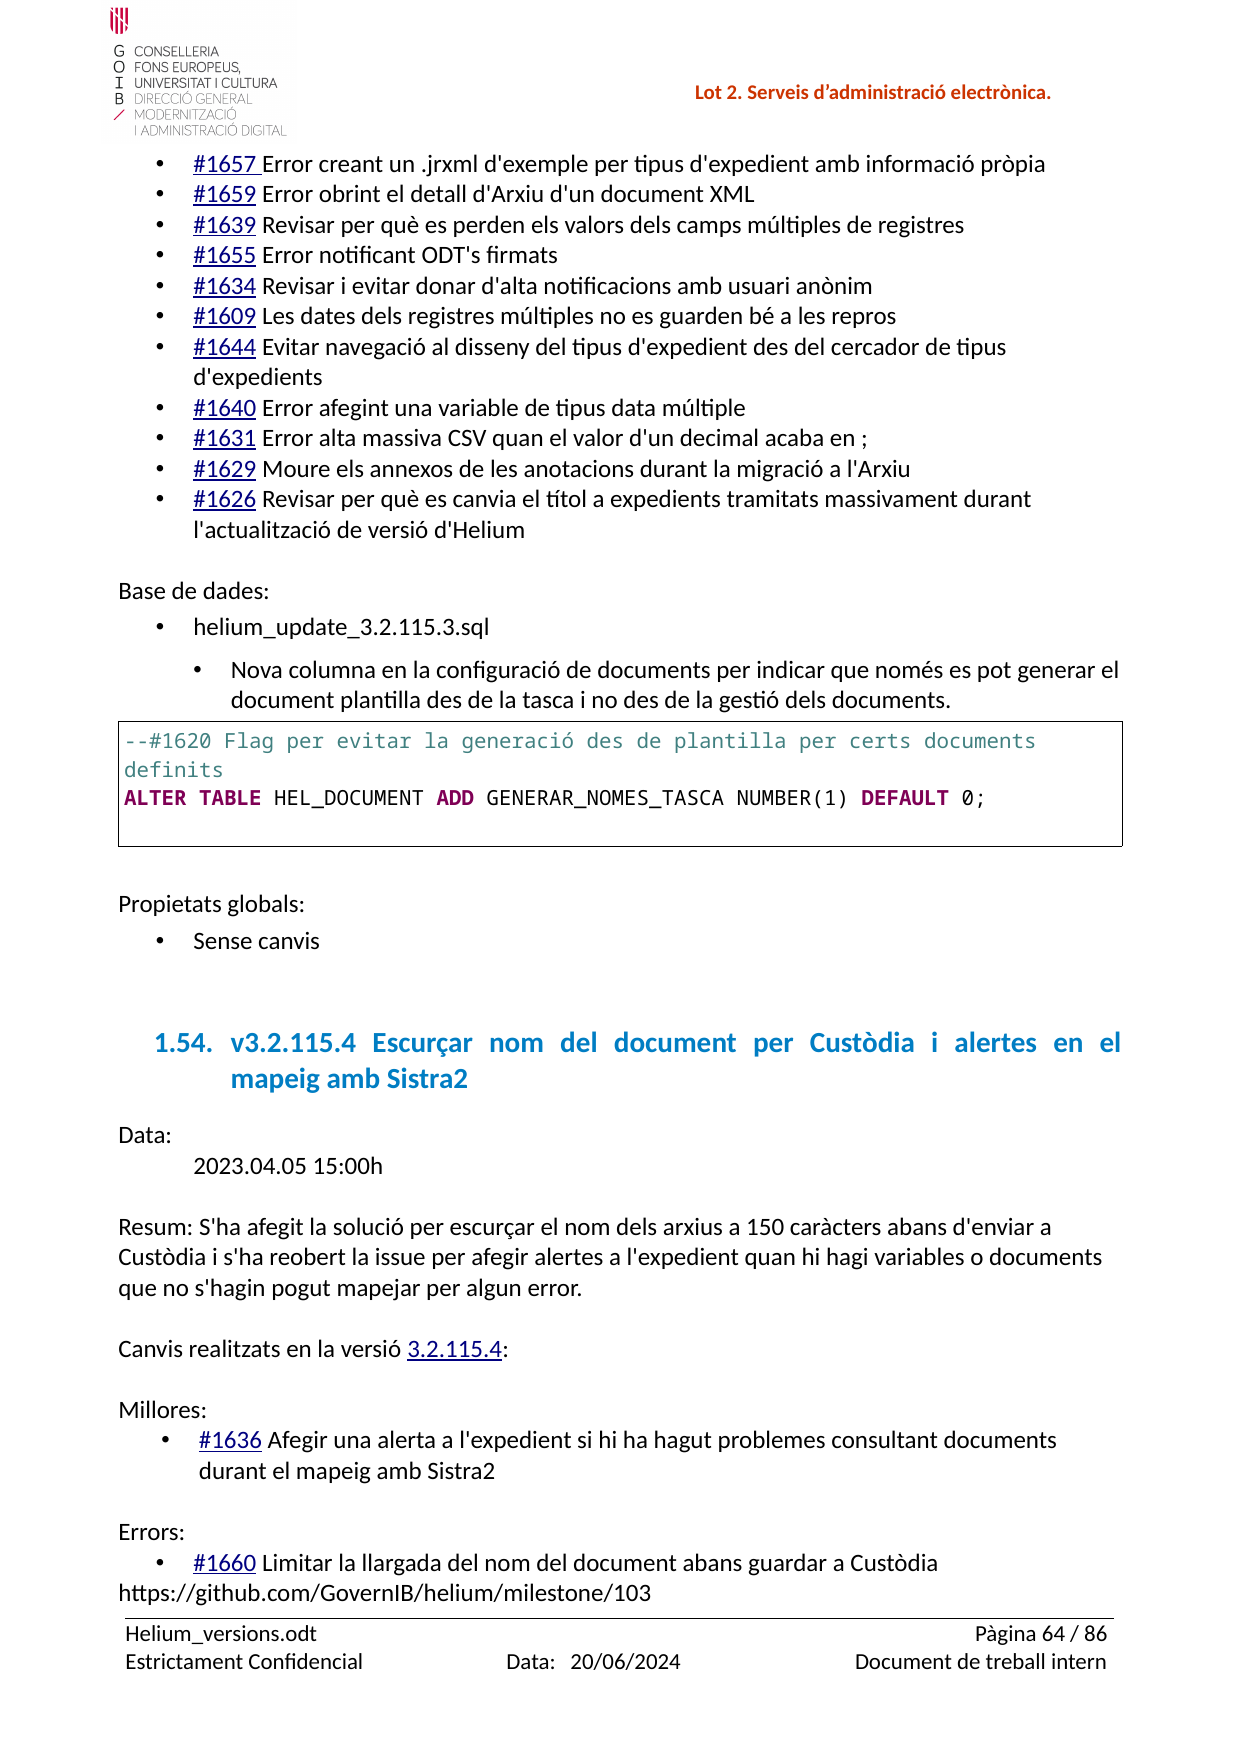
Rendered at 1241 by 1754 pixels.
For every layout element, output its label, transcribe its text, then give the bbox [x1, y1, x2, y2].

list #1640 Error afegint una variable de tipus data múltiple [156, 392, 1122, 422]
list #1631 Error alta massiva CSV quan el valor d'un decimal acaba en ; [156, 422, 1122, 453]
list #1626 Revisar per què es canvia el títol a expedients tramitats massivament durant l'actualització de versió d'Helium [156, 483, 1122, 544]
subtitle v3.2.115.4 Escurçar nom del document per Custòdia i alertes en el mapeig amb Sistra2 [153, 1024, 1122, 1096]
list #1609 Les dates dels registres múltiples no es guarden bé a les repros [156, 300, 1122, 331]
list #1659 Error obrint el detall d'Arxiu d'un document XML [156, 178, 1122, 209]
list Sense canvis [156, 925, 1122, 956]
list #1657 Error creant un .jrxml d'exemple per tipus d'expedient amb informació pròpia [156, 148, 1122, 178]
list #1634 Revisar i evitar donar d'alta notificacions amb usuari anònim [156, 270, 1122, 300]
text Base de dades: [118, 575, 1122, 606]
text Errors: [118, 1516, 1122, 1547]
list #1639 Revisar per què es perden els valors dels camps múltiples de registres [156, 209, 1122, 239]
list #1655 Error notificant ODT's firmats [156, 239, 1122, 270]
list #1644 Evitar navegació al disseny del tipus d'expedient des del cercador de tipus d'expedients [156, 331, 1122, 392]
text 2023.04.05 15:00h [118, 1150, 1122, 1181]
text Propietats globals: [118, 889, 1122, 919]
text Canvis realitzats en la versió 3.2.115.4: [118, 1333, 1122, 1364]
table_header --#1620 Flag per evitar la generació des de plantilla per certs documents definits ALTER TABLE HEL_DOCUMENT ADD GENERAR_NOMES_TASCA NUMBER(1) DEFAULT 0; [119, 722, 1122, 846]
list #1636 Afegir una alerta a l'expedient si hi ha hagut problemes consultant documents durant el mapeig amb Sistra2 [161, 1425, 1122, 1486]
list helium_update_3.2.115.3.sql [156, 611, 1122, 642]
text https://github.com/GovernIB/helium/milestone/103 [118, 1577, 1122, 1608]
list Nova columna en la configuració de documents per indicar que només es pot generar el document plantilla des de la tasca i no des de la gestió dels documents. [193, 654, 1122, 715]
list #1629 Moure els annexos de les anotacions durant la migració a l'Arxiu [156, 453, 1122, 483]
picture [100, 0, 297, 144]
list #1660 Limitar la llargada del nom del document abans guardar a Custòdia [156, 1547, 1122, 1577]
text Resum: S'ha afegit la solució per escurçar el nom dels arxius a 150 caràcters abans d'enviar a Custòdia i s'ha reobert la issue per afegir alertes a l'expedient quan hi hagi variables o documents que no s'hagin pogut mapejar per algun error. [118, 1211, 1122, 1303]
text Data: [118, 1119, 1122, 1150]
text Millores: [118, 1394, 1122, 1425]
